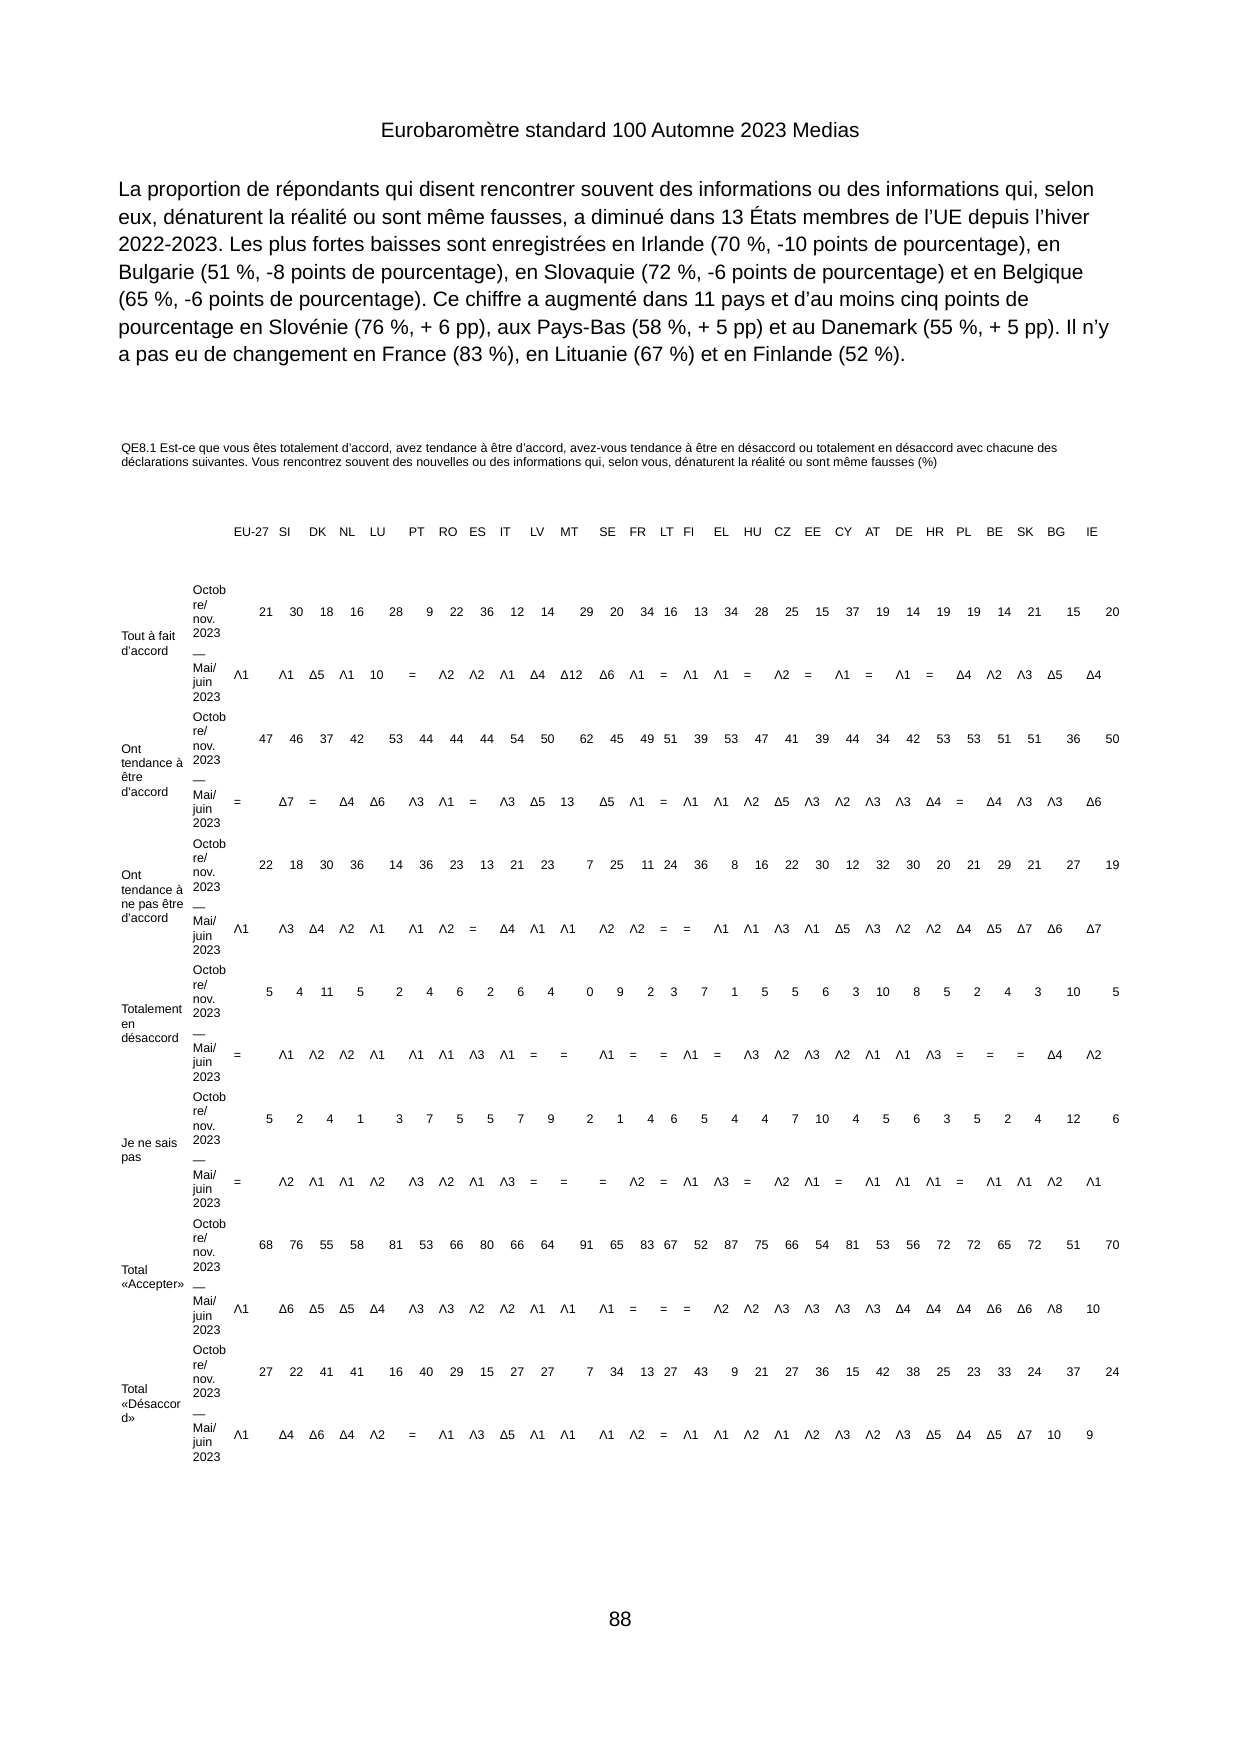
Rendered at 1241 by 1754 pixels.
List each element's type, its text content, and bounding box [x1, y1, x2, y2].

table_cell = [231, 1024, 276, 1087]
table_cell SK [1014, 515, 1044, 548]
table_cell [336, 548, 367, 580]
table_cell 15 [832, 1340, 862, 1403]
table_cell 41 [771, 707, 801, 770]
table_cell [923, 548, 953, 580]
table_cell 4 [1014, 1087, 1044, 1150]
table_cell 72 [923, 1214, 953, 1277]
table_cell = [657, 644, 680, 707]
table_cell —Mai/juin 2023 [190, 1277, 231, 1340]
table_cell [557, 483, 596, 515]
table_cell 65 [596, 1214, 626, 1277]
table_cell FI [680, 515, 711, 548]
table_cell Δ4 [953, 1277, 983, 1340]
table_cell Δ5 [1044, 644, 1083, 707]
table_cell 4 [741, 1087, 771, 1150]
table_cell [801, 483, 832, 515]
table_cell Λ2 [306, 1024, 336, 1087]
table_cell 11 [626, 834, 657, 897]
table_cell Λ1 [893, 1024, 923, 1087]
table_cell Λ3 [893, 1404, 923, 1467]
table_cell 66 [497, 1214, 527, 1277]
table_cell [923, 483, 953, 515]
table_cell CY [832, 515, 862, 548]
table_cell 27 [497, 1340, 527, 1403]
table_cell 64 [527, 1214, 557, 1277]
table_cell [436, 548, 466, 580]
table_cell = [741, 1150, 771, 1213]
table_cell Λ1 [862, 1150, 892, 1213]
table_cell 70 [1083, 1214, 1122, 1277]
table_cell Λ1 [741, 897, 771, 960]
table_cell 62 [557, 707, 596, 770]
table_cell 5 [923, 960, 953, 1023]
table_cell 5 [741, 960, 771, 1023]
table_cell 36 [1044, 707, 1083, 770]
table_cell Λ3 [801, 1277, 832, 1340]
table_cell Δ6 [596, 644, 626, 707]
table_cell [771, 483, 801, 515]
table_cell 80 [466, 1214, 497, 1277]
table_cell 42 [893, 707, 923, 770]
table_cell Λ2 [711, 1277, 741, 1340]
table_cell 66 [436, 1214, 466, 1277]
table_cell Ont tendance à ne pas être d’accord [118, 834, 190, 960]
table_cell = [1014, 1024, 1044, 1087]
table_cell [657, 483, 680, 515]
table_cell [1014, 548, 1044, 580]
table_cell = [406, 644, 436, 707]
table_cell 66 [771, 1214, 801, 1277]
table_cell 9 [527, 1087, 557, 1150]
table_cell 51 [657, 707, 680, 770]
table_cell [741, 548, 771, 580]
table_cell Λ2 [466, 644, 497, 707]
table_cell 5 [336, 960, 367, 1023]
table_cell 2 [626, 960, 657, 1023]
table_cell Λ1 [231, 644, 276, 707]
table_cell BE [984, 515, 1014, 548]
table_cell Total «Désaccord» [118, 1340, 190, 1467]
table_cell [557, 548, 596, 580]
table_cell 44 [406, 707, 436, 770]
table_cell 29 [557, 580, 596, 643]
table_cell Octobre/nov. 2023 [190, 707, 231, 770]
table_cell 6 [497, 960, 527, 1023]
table_cell 91 [557, 1214, 596, 1277]
table_cell Λ1 [771, 1404, 801, 1467]
table_cell Λ1 [984, 1150, 1014, 1213]
table_cell Λ1 [680, 644, 711, 707]
table_cell 4 [527, 960, 557, 1023]
table_cell Λ2 [436, 644, 466, 707]
table_cell Λ1 [336, 1150, 367, 1213]
table_cell LV [527, 515, 557, 548]
table_cell SE [596, 515, 626, 548]
table_cell Λ3 [1014, 770, 1044, 833]
table_cell Λ1 [527, 1277, 557, 1340]
table_cell [626, 548, 657, 580]
table_cell = [832, 1150, 862, 1213]
table_cell Λ1 [711, 644, 741, 707]
table_cell FR [626, 515, 657, 548]
table_cell Λ1 [862, 1024, 892, 1087]
table_cell 29 [436, 1340, 466, 1403]
table_cell Λ3 [801, 770, 832, 833]
table_cell 7 [406, 1087, 436, 1150]
table_cell Λ2 [862, 1404, 892, 1467]
table_cell Δ6 [367, 770, 406, 833]
table_cell = [231, 770, 276, 833]
table_cell = [680, 897, 711, 960]
table_cell Λ2 [466, 1277, 497, 1340]
table_cell 12 [1044, 1087, 1083, 1150]
table_cell [832, 548, 862, 580]
table_cell Λ1 [231, 1404, 276, 1467]
table_cell 34 [711, 580, 741, 643]
table_cell Δ4 [953, 897, 983, 960]
table_cell 34 [626, 580, 657, 643]
table_cell Λ1 [557, 1277, 596, 1340]
table_cell —Mai/juin 2023 [190, 1024, 231, 1087]
table_cell EU-27 [231, 515, 276, 548]
table_cell 15 [1044, 580, 1083, 643]
table_cell SI [276, 515, 306, 548]
table_cell NL [336, 515, 367, 548]
table_cell Λ1 [596, 1404, 626, 1467]
table_cell 27 [527, 1340, 557, 1403]
table_cell Λ1 [680, 1404, 711, 1467]
table_cell Λ3 [862, 897, 892, 960]
table_cell Δ4 [1083, 644, 1122, 707]
table_cell 27 [1044, 834, 1083, 897]
table_cell = [657, 1024, 680, 1087]
table_cell 4 [984, 960, 1014, 1023]
table_cell 29 [984, 834, 1014, 897]
table_cell 38 [893, 1340, 923, 1403]
table_cell BG [1044, 515, 1083, 548]
table_cell = [596, 1150, 626, 1213]
table_cell [1044, 483, 1083, 515]
table_cell [466, 548, 497, 580]
table_cell Δ12 [557, 644, 596, 707]
table_cell [118, 548, 190, 580]
table_cell Δ7 [276, 770, 306, 833]
table_cell 6 [893, 1087, 923, 1150]
table_cell 10 [367, 644, 406, 707]
table_cell DK [306, 515, 336, 548]
table_cell 36 [680, 834, 711, 897]
table_cell [406, 483, 436, 515]
table_cell 50 [527, 707, 557, 770]
table_cell ES [466, 515, 497, 548]
table_cell 72 [953, 1214, 983, 1277]
table_cell Δ4 [276, 1404, 306, 1467]
table_cell 9 [1083, 1404, 1122, 1467]
table_cell 5 [680, 1087, 711, 1150]
table_cell Λ2 [336, 897, 367, 960]
table_cell 19 [862, 580, 892, 643]
table_cell 14 [984, 580, 1014, 643]
table_cell 10 [862, 960, 892, 1023]
table_cell DE [893, 515, 923, 548]
table_cell 24 [657, 834, 680, 897]
table_cell Δ5 [832, 897, 862, 960]
table_cell [118, 483, 190, 515]
table_cell 55 [306, 1214, 336, 1277]
table_cell Λ1 [436, 770, 466, 833]
table_cell 20 [596, 580, 626, 643]
table_cell Λ1 [497, 644, 527, 707]
table_cell = [984, 1024, 1014, 1087]
table_cell Λ1 [557, 897, 596, 960]
table_cell [711, 483, 741, 515]
table_cell Δ4 [306, 897, 336, 960]
table_cell 41 [306, 1340, 336, 1403]
table_cell Λ2 [436, 897, 466, 960]
table_cell Δ4 [923, 1277, 953, 1340]
table_cell Δ6 [1014, 1277, 1044, 1340]
table_cell 23 [436, 834, 466, 897]
table_cell 49 [626, 707, 657, 770]
table_cell Δ6 [306, 1404, 336, 1467]
table_cell = [657, 1404, 680, 1467]
table_cell Δ4 [1044, 1024, 1083, 1087]
table_cell 25 [923, 1340, 953, 1403]
table_header QE8.1 Est-ce que vous êtes totalement d’accord, avez tendance à être d’accord, avez-vous tendance à être en désaccord ou totalement en désaccord avec chacune des déclarations suivantes. Vous rencontrez souvent des nouvelles ou des informations qui, selon vous, dénaturent la réalité ou sont même fausses (%) [118, 426, 1122, 483]
table_cell 25 [771, 580, 801, 643]
table_cell 54 [801, 1214, 832, 1277]
table_cell 21 [231, 580, 276, 643]
table_cell 53 [953, 707, 983, 770]
table_cell 5 [862, 1087, 892, 1150]
table_cell [801, 548, 832, 580]
table_cell Λ2 [1083, 1024, 1122, 1087]
table_cell 28 [367, 580, 406, 643]
table_cell Λ2 [771, 1024, 801, 1087]
table_cell 28 [741, 580, 771, 643]
table_cell 7 [680, 960, 711, 1023]
table_cell = [657, 1150, 680, 1213]
table_cell 30 [306, 834, 336, 897]
table_cell 7 [557, 1340, 596, 1403]
table_cell [306, 483, 336, 515]
table_cell Λ1 [893, 1150, 923, 1213]
table_cell 2 [367, 960, 406, 1023]
table_cell = [557, 1024, 596, 1087]
table_cell Λ1 [1014, 1150, 1044, 1213]
table_cell 10 [1044, 960, 1083, 1023]
table_cell 13 [626, 1340, 657, 1403]
table_cell 87 [711, 1214, 741, 1277]
table_cell Λ2 [984, 644, 1014, 707]
table_cell Octobre/nov. 2023 [190, 960, 231, 1023]
table_cell Λ1 [527, 1404, 557, 1467]
table_cell 6 [1083, 1087, 1122, 1150]
table_cell [1083, 483, 1122, 515]
table_cell [231, 483, 276, 515]
table_cell 76 [276, 1214, 306, 1277]
table_cell Δ4 [497, 897, 527, 960]
table_cell Λ3 [436, 1277, 466, 1340]
table_cell 10 [801, 1087, 832, 1150]
table_cell Λ1 [466, 1150, 497, 1213]
table_cell Λ1 [923, 1150, 953, 1213]
table_cell 8 [893, 960, 923, 1023]
table_cell Λ2 [771, 1150, 801, 1213]
table_cell Λ3 [741, 1024, 771, 1087]
table_cell —Mai/juin 2023 [190, 770, 231, 833]
table_cell 5 [953, 1087, 983, 1150]
table_cell Λ1 [367, 1024, 406, 1087]
table_cell Λ1 [557, 1404, 596, 1467]
table_cell 3 [367, 1087, 406, 1150]
table_cell Λ1 [231, 1277, 276, 1340]
table_cell 21 [1014, 580, 1044, 643]
table_cell = [231, 1150, 276, 1213]
table_cell [306, 548, 336, 580]
table_cell Λ1 [596, 1024, 626, 1087]
table_cell 13 [466, 834, 497, 897]
table_cell —Mai/juin 2023 [190, 1150, 231, 1213]
table_cell Λ1 [596, 1277, 626, 1340]
table_cell 10 [1044, 1404, 1083, 1467]
table_cell Δ6 [1044, 897, 1083, 960]
table_cell HR [923, 515, 953, 548]
table_cell 58 [336, 1214, 367, 1277]
table_cell 36 [406, 834, 436, 897]
table_cell EL [711, 515, 741, 548]
table_cell 16 [336, 580, 367, 643]
table_cell Je ne sais pas [118, 1087, 190, 1213]
table_cell 34 [596, 1340, 626, 1403]
table_cell Λ2 [832, 770, 862, 833]
table_cell 4 [832, 1087, 862, 1150]
table_cell 7 [557, 834, 596, 897]
table_cell Λ1 [336, 644, 367, 707]
table_cell 3 [923, 1087, 953, 1150]
table_cell = [923, 644, 953, 707]
table_cell CZ [771, 515, 801, 548]
table_cell 24 [1083, 1340, 1122, 1403]
table_cell 34 [862, 707, 892, 770]
table_cell Λ3 [466, 1024, 497, 1087]
table_cell 4 [406, 960, 436, 1023]
table_cell Λ1 [497, 1024, 527, 1087]
table_cell = [626, 1024, 657, 1087]
table_cell [596, 548, 626, 580]
table_cell Δ5 [306, 644, 336, 707]
table_cell [984, 483, 1014, 515]
table_cell Δ4 [367, 1277, 406, 1340]
table_cell Λ1 [893, 644, 923, 707]
table_cell 13 [680, 580, 711, 643]
table_cell Λ3 [862, 770, 892, 833]
table_cell Λ2 [367, 1150, 406, 1213]
table_cell Δ6 [276, 1277, 306, 1340]
table_cell Λ3 [771, 1277, 801, 1340]
table_cell 3 [1014, 960, 1044, 1023]
table_cell 2 [276, 1087, 306, 1150]
table_cell [711, 548, 741, 580]
table_cell 33 [984, 1340, 1014, 1403]
table_cell [862, 483, 892, 515]
table_cell Λ1 [436, 1404, 466, 1467]
table_cell 21 [1014, 834, 1044, 897]
table_cell 27 [771, 1340, 801, 1403]
table_cell [657, 548, 680, 580]
table_cell 44 [832, 707, 862, 770]
table_cell Δ7 [1014, 897, 1044, 960]
table_cell Λ1 [406, 897, 436, 960]
table_cell Δ5 [923, 1404, 953, 1467]
table_cell [680, 483, 711, 515]
table_cell Λ2 [923, 897, 953, 960]
table_cell 2 [557, 1087, 596, 1150]
table_cell Δ7 [1014, 1404, 1044, 1467]
table_cell Δ4 [923, 770, 953, 833]
table_cell IE [1083, 515, 1122, 548]
table_cell Δ5 [596, 770, 626, 833]
table_cell 15 [466, 1340, 497, 1403]
table_cell 6 [436, 960, 466, 1023]
table_cell 51 [1014, 707, 1044, 770]
table_cell Λ3 [466, 1404, 497, 1467]
table_cell Λ3 [497, 1150, 527, 1213]
table_cell Λ2 [497, 1277, 527, 1340]
table_cell Λ2 [741, 1277, 771, 1340]
table_cell Λ3 [406, 1277, 436, 1340]
table_cell Λ1 [680, 770, 711, 833]
table_cell Λ2 [626, 1404, 657, 1467]
table_cell Δ4 [984, 770, 1014, 833]
table_cell 39 [680, 707, 711, 770]
table_cell 9 [711, 1340, 741, 1403]
table_cell Λ1 [626, 644, 657, 707]
table_cell 4 [276, 960, 306, 1023]
table_cell 14 [367, 834, 406, 897]
table_cell 53 [367, 707, 406, 770]
table_cell [276, 483, 306, 515]
table_cell 20 [1083, 580, 1122, 643]
table_cell [276, 548, 306, 580]
table_cell Λ2 [596, 897, 626, 960]
table_cell 6 [657, 1087, 680, 1150]
table_cell 36 [336, 834, 367, 897]
table_cell 18 [276, 834, 306, 897]
table_cell Λ3 [406, 770, 436, 833]
table_cell 5 [231, 1087, 276, 1150]
table_cell 32 [862, 834, 892, 897]
table_cell Λ1 [680, 1024, 711, 1087]
table_cell Λ2 [626, 1150, 657, 1213]
table_cell 16 [367, 1340, 406, 1403]
table_cell Λ1 [436, 1024, 466, 1087]
table_cell 36 [801, 1340, 832, 1403]
table_cell Λ3 [862, 1277, 892, 1340]
table_cell 4 [711, 1087, 741, 1150]
table_cell 6 [801, 960, 832, 1023]
table_cell Octobre/nov. 2023 [190, 1214, 231, 1277]
table_cell = [527, 1150, 557, 1213]
table_cell Λ2 [276, 1150, 306, 1213]
table_cell 27 [657, 1340, 680, 1403]
table_cell [367, 548, 406, 580]
table_cell Λ1 [231, 897, 276, 960]
table_cell Λ2 [367, 1404, 406, 1467]
table_cell 22 [276, 1340, 306, 1403]
table_cell 51 [1044, 1214, 1083, 1277]
table_cell [466, 483, 497, 515]
table_cell 37 [832, 580, 862, 643]
table_cell 53 [406, 1214, 436, 1277]
table_cell 9 [406, 580, 436, 643]
table_cell 19 [923, 580, 953, 643]
table_cell [832, 483, 862, 515]
table_cell LT [657, 515, 680, 548]
table_cell 16 [657, 580, 680, 643]
table_cell Λ1 [626, 770, 657, 833]
table_cell 81 [832, 1214, 862, 1277]
table_cell = [466, 770, 497, 833]
table_cell EE [801, 515, 832, 548]
table_cell 83 [626, 1214, 657, 1277]
table_cell [680, 548, 711, 580]
table_cell Λ3 [497, 770, 527, 833]
table_cell 19 [953, 580, 983, 643]
table_cell 53 [711, 707, 741, 770]
table_cell Λ1 [527, 897, 557, 960]
table_cell 5 [466, 1087, 497, 1150]
table_cell 67 [657, 1214, 680, 1277]
table_cell 14 [893, 580, 923, 643]
table_cell = [406, 1404, 436, 1467]
table_cell 37 [1044, 1340, 1083, 1403]
table_cell Δ5 [984, 1404, 1014, 1467]
table_cell —Mai/juin 2023 [190, 1404, 231, 1467]
table_cell = [953, 1150, 983, 1213]
table_cell 47 [231, 707, 276, 770]
table_cell Λ1 [711, 1404, 741, 1467]
table_cell Λ2 [771, 644, 801, 707]
table_cell [1014, 483, 1044, 515]
table_cell Λ1 [801, 897, 832, 960]
table_cell Λ1 [276, 644, 306, 707]
table_cell 54 [497, 707, 527, 770]
table_cell 43 [680, 1340, 711, 1403]
table_cell Δ4 [893, 1277, 923, 1340]
table_cell Λ3 [276, 897, 306, 960]
table_cell 81 [367, 1214, 406, 1277]
table_cell Λ2 [336, 1024, 367, 1087]
table_cell Λ1 [680, 1150, 711, 1213]
table_cell IT [497, 515, 527, 548]
table_cell AT [862, 515, 892, 548]
table_cell 41 [336, 1340, 367, 1403]
table_cell 65 [984, 1214, 1014, 1277]
table_cell —Mai/juin 2023 [190, 897, 231, 960]
table_cell 11 [306, 960, 336, 1023]
table_cell Total «Accepter» [118, 1214, 190, 1340]
table_cell Δ6 [984, 1277, 1014, 1340]
table_cell 40 [406, 1340, 436, 1403]
table_cell Λ2 [741, 1404, 771, 1467]
table_cell [190, 548, 231, 580]
table_cell [862, 548, 892, 580]
table_cell Δ4 [336, 1404, 367, 1467]
table_cell = [657, 770, 680, 833]
table_cell Λ3 [406, 1150, 436, 1213]
table_cell 42 [336, 707, 367, 770]
table_cell 4 [626, 1087, 657, 1150]
table_cell = [626, 1277, 657, 1340]
table_cell 1 [336, 1087, 367, 1150]
table_cell 37 [306, 707, 336, 770]
table_cell 4 [306, 1087, 336, 1150]
table_cell Δ5 [771, 770, 801, 833]
table_cell [231, 548, 276, 580]
table_cell 22 [231, 834, 276, 897]
table_cell [497, 483, 527, 515]
table_cell Δ5 [984, 897, 1014, 960]
table_cell 15 [801, 580, 832, 643]
table_cell 68 [231, 1214, 276, 1277]
table_cell 3 [832, 960, 862, 1023]
table_cell [1044, 548, 1083, 580]
table_cell 23 [527, 834, 557, 897]
table_cell 39 [801, 707, 832, 770]
table_cell Octobre/nov. 2023 [190, 834, 231, 897]
table_cell 12 [832, 834, 862, 897]
table_cell [118, 515, 190, 548]
table_cell 12 [497, 580, 527, 643]
table_cell 19 [1083, 834, 1122, 897]
table_cell Octobre/nov. 2023 [190, 1087, 231, 1150]
table_cell Λ3 [1014, 644, 1044, 707]
table_cell [893, 548, 923, 580]
table_cell 52 [680, 1214, 711, 1277]
table_cell 16 [741, 834, 771, 897]
table_cell Δ5 [306, 1277, 336, 1340]
table_cell [406, 548, 436, 580]
text La proportion de répondants qui disent rencontrer souvent des informations ou des informations qui, selon eux, dénaturent la réalité ou sont même fausses, a diminué dans 13 États membres de l’UE depuis l’hiver 2022-2023. Les plus fortes baisses sont enregistrées en Irlande (70 %, -10 points de pourcentage), en Bulgarie (51 %, -8 points de pourcentage), en Slovaquie (72 %, -6 points de pourcentage) et en Belgique (65 %, -6 points de pourcentage). Ce chiffre a augmenté dans 11 pays et d’au moins cinq points de pourcentage en Slovénie (76 %, + 6 pp), aux Pays-Bas (58 %, + 5 pp) et au Danemark (55 %, + 5 pp). Il n’y a pas eu de changement en France (83 %), en Lituanie (67 %) et en Finlande (52 %). [118, 177, 1122, 366]
table_cell Λ8 [1044, 1277, 1083, 1340]
table_cell Octobre/nov. 2023 [190, 1340, 231, 1403]
table_cell Λ1 [367, 897, 406, 960]
table_cell Δ4 [336, 770, 367, 833]
table_cell 2 [984, 1087, 1014, 1150]
table_cell 44 [436, 707, 466, 770]
table_cell [1083, 548, 1122, 580]
table_cell 1 [711, 960, 741, 1023]
table_cell 27 [231, 1340, 276, 1403]
table_cell = [711, 1024, 741, 1087]
table_cell Λ1 [306, 1150, 336, 1213]
table_cell [190, 515, 231, 548]
table_cell Λ3 [893, 770, 923, 833]
table_cell [771, 548, 801, 580]
table_cell PL [953, 515, 983, 548]
table_cell 47 [741, 707, 771, 770]
table_cell Δ6 [1083, 770, 1122, 833]
table_cell Λ3 [832, 1404, 862, 1467]
table_cell 7 [771, 1087, 801, 1150]
table_cell HU [741, 515, 771, 548]
table_cell MT [557, 515, 596, 548]
table_cell Λ2 [801, 1404, 832, 1467]
table_cell [497, 548, 527, 580]
table_cell [596, 483, 626, 515]
table_cell 51 [984, 707, 1014, 770]
table_cell 5 [1083, 960, 1122, 1023]
table_cell Λ1 [801, 1150, 832, 1213]
table_cell 22 [771, 834, 801, 897]
table_cell 0 [557, 960, 596, 1023]
table_cell = [801, 644, 832, 707]
table_cell 72 [1014, 1214, 1044, 1277]
table_cell 9 [596, 960, 626, 1023]
table_cell 5 [771, 960, 801, 1023]
table_cell 14 [527, 580, 557, 643]
table_cell [336, 483, 367, 515]
table_cell [953, 548, 983, 580]
table_cell 30 [276, 580, 306, 643]
table_cell [953, 483, 983, 515]
table_cell Λ3 [801, 1024, 832, 1087]
table_cell 2 [953, 960, 983, 1023]
table_cell Octobre/nov. 2023 [190, 580, 231, 643]
table_cell Λ2 [893, 897, 923, 960]
table_cell = [657, 1277, 680, 1340]
table_cell 3 [657, 960, 680, 1023]
table_cell [436, 483, 466, 515]
table_cell 21 [953, 834, 983, 897]
table_cell PT [406, 515, 436, 548]
table_cell Λ3 [711, 1150, 741, 1213]
table_cell Λ1 [711, 770, 741, 833]
table_cell 2 [466, 960, 497, 1023]
table_cell Λ3 [771, 897, 801, 960]
table_cell 50 [1083, 707, 1122, 770]
table_cell 42 [862, 1340, 892, 1403]
table_cell Λ1 [711, 897, 741, 960]
table_cell RO [436, 515, 466, 548]
table_cell 7 [497, 1087, 527, 1150]
table_cell Λ3 [1044, 770, 1083, 833]
table_cell Δ7 [1083, 897, 1122, 960]
table_cell 10 [1083, 1277, 1122, 1340]
table_cell = [680, 1277, 711, 1340]
table_cell = [657, 897, 680, 960]
table_cell 18 [306, 580, 336, 643]
table_cell = [953, 770, 983, 833]
table_cell = [862, 644, 892, 707]
table_cell 53 [862, 1214, 892, 1277]
table_cell 21 [497, 834, 527, 897]
table_cell Δ4 [527, 644, 557, 707]
table_cell = [741, 644, 771, 707]
table_cell [893, 483, 923, 515]
table_cell 8 [711, 834, 741, 897]
table_cell Δ5 [527, 770, 557, 833]
table_cell 5 [231, 960, 276, 1023]
table_cell = [306, 770, 336, 833]
table_cell Totalement en désaccord [118, 960, 190, 1087]
table_cell [527, 548, 557, 580]
table_cell Λ2 [832, 1024, 862, 1087]
table_cell Λ2 [626, 897, 657, 960]
table_cell 45 [596, 707, 626, 770]
table_cell [984, 548, 1014, 580]
table_cell Δ4 [953, 644, 983, 707]
table_cell Λ1 [406, 1024, 436, 1087]
table_cell 24 [1014, 1340, 1044, 1403]
table_cell [367, 483, 406, 515]
table_cell 1 [596, 1087, 626, 1150]
table_cell 23 [953, 1340, 983, 1403]
table_cell 36 [466, 580, 497, 643]
table_cell Tout à fait d’accord [118, 580, 190, 707]
table_cell 44 [466, 707, 497, 770]
table_cell 75 [741, 1214, 771, 1277]
table_cell [190, 483, 231, 515]
table_cell Λ1 [276, 1024, 306, 1087]
table_cell Λ3 [832, 1277, 862, 1340]
table_cell = [527, 1024, 557, 1087]
table_cell 56 [893, 1214, 923, 1277]
table_cell [626, 483, 657, 515]
table_cell Λ2 [1044, 1150, 1083, 1213]
table_cell 13 [557, 770, 596, 833]
table_cell 25 [596, 834, 626, 897]
table_cell Δ4 [953, 1404, 983, 1467]
table_cell 20 [923, 834, 953, 897]
table_cell Λ2 [741, 770, 771, 833]
table_cell = [953, 1024, 983, 1087]
table_cell Λ3 [923, 1024, 953, 1087]
table_cell [741, 483, 771, 515]
table_cell LU [367, 515, 406, 548]
table_cell Δ5 [336, 1277, 367, 1340]
table_cell 30 [801, 834, 832, 897]
table_cell 46 [276, 707, 306, 770]
table_cell Λ2 [436, 1150, 466, 1213]
table_cell Ont tendance à être d’accord [118, 707, 190, 833]
table_cell 30 [893, 834, 923, 897]
table_cell 22 [436, 580, 466, 643]
table_cell Δ5 [497, 1404, 527, 1467]
table_cell 21 [741, 1340, 771, 1403]
table_cell [527, 483, 557, 515]
table_cell 53 [923, 707, 953, 770]
table_cell = [466, 897, 497, 960]
table_cell = [557, 1150, 596, 1213]
table_cell —Mai/juin 2023 [190, 644, 231, 707]
table_cell Λ1 [832, 644, 862, 707]
table_cell 5 [436, 1087, 466, 1150]
table_cell Λ1 [1083, 1150, 1122, 1213]
